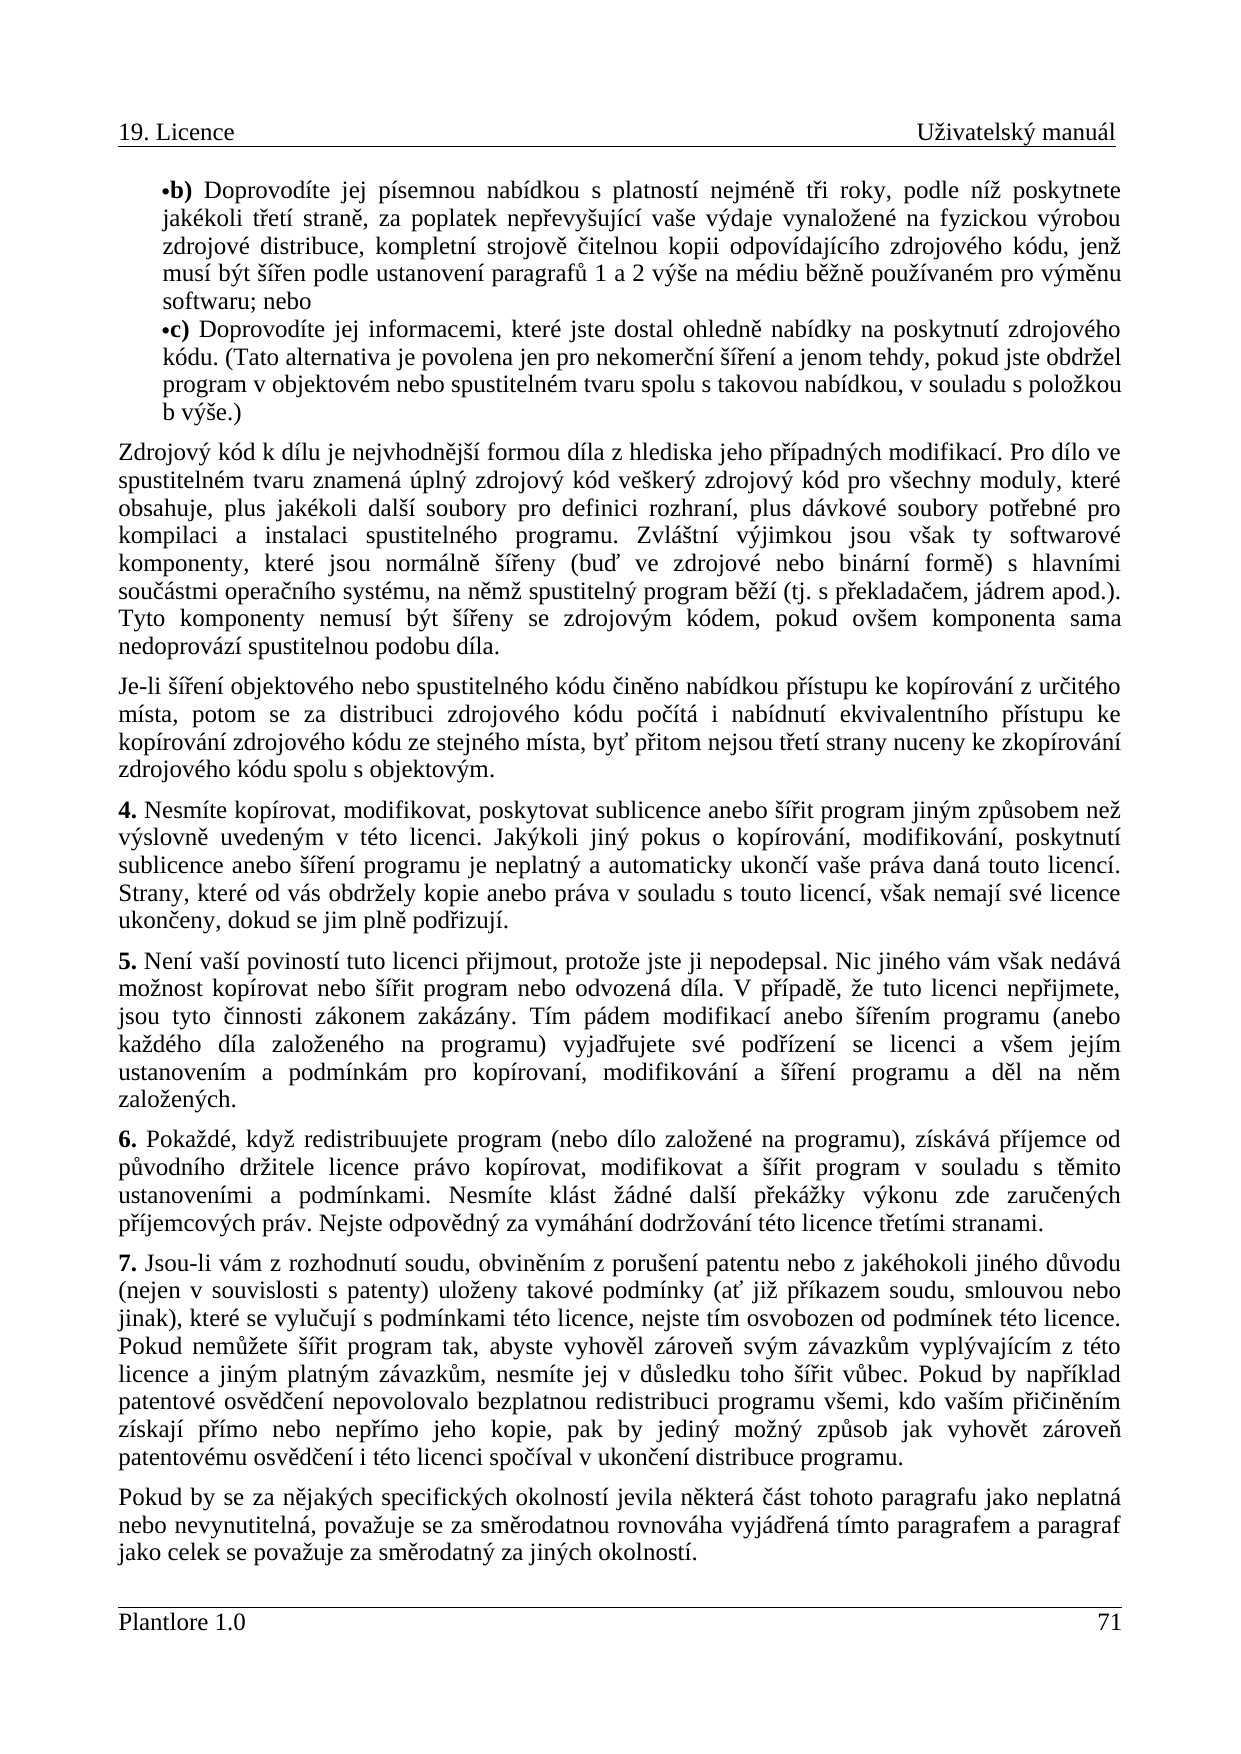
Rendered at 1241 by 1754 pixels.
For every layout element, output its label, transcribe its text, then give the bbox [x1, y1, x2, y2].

list b) Doprovodíte jej písemnou nabídkou s platností nejméně tři roky, podle níž poskytnete jakékoli třetí straně, za poplatek nepřevyšující vaše výdaje vynaložené na fyzickou výrobou zdrojové distribuce, kompletní strojově čitelnou kopii odpovídajícího zdrojového kódu, jenž musí být šířen podle ustanovení paragrafů 1 a 2 výše na médiu běžně používaném pro výměnu softwaru; nebo [162, 176, 1122, 315]
text Je-li šíření objektového nebo spustitelného kódu činěno nabídkou přístupu ke kopírování z určitého místa, potom se za distribuci zdrojového kódu počítá i nabídnutí ekvivalentního přístupu ke kopírování zdrojového kódu ze stejného místa, byť přitom nejsou třetí strany nuceny ke zkopírování zdrojového kódu spolu s objektovým. [118, 672, 1122, 783]
text Zdrojový kód k dílu je nejvhodnější formou díla z hlediska jeho případných modifikací. Pro dílo ve spustitelném tvaru znamená úplný zdrojový kód veškerý zdrojový kód pro všechny moduly, které obsahuje, plus jakékoli další soubory pro definici rozhraní, plus dávkové soubory potřebné pro kompilaci a instalaci spustitelného programu. Zvláštní výjimkou jsou však ty softwarové komponenty, které jsou normálně šířeny (buď ve zdrojové nebo binární formě) s hlavními součástmi operačního systému, na němž spustitelný program běží (tj. s překladačem, jádrem apod.). Tyto komponenty nemusí být šířeny se zdrojovým kódem, pokud ovšem komponenta sama nedoprovází spustitelnou podobu díla. [118, 438, 1122, 660]
text Pokud by se za nějakých specifických okolností jevila některá část tohoto paragrafu jako neplatná nebo nevynutitelná, považuje se za směrodatnou rovnováha vyjádřená tímto paragrafem a paragraf jako celek se považuje za směrodatný za jiných okolností. [118, 1483, 1122, 1566]
text 7. Jsou-li vám z rozhodnutí soudu, obviněním z porušení patentu nebo z jakéhokoli jiného důvodu (nejen v souvislosti s patenty) uloženy takové podmínky (ať již příkazem soudu, smlouvou nebo jinak), které se vylučují s podmínkami této licence, nejste tím osvobozen od podmínek této licence. Pokud nemůžete šířit program tak, abyste vyhověl zároveň svým závazkům vyplývajícím z této licence a jiným platným závazkům, nesmíte jej v důsledku toho šířit vůbec. Pokud by například patentové osvědčení nepovolovalo bezplatnou redistribuci programu všemi, kdo vaším přičiněním získají přímo nebo nepřímo jeho kopie, pak by jediný možný způsob jak vyhovět zároveň patentovému osvědčení i této licenci spočíval v ukončení distribuce programu. [118, 1249, 1122, 1471]
text 6. Pokaždé, když redistribuujete program (nebo dílo založené na programu), získává příjemce od původního držitele licence právo kopírovat, modifikovat a šířit program v souladu s těmito ustanoveními a podmínkami. Nesmíte klást žádné další překážky výkonu zde zaručených příjemcových práv. Nejste odpovědný za vymáhání dodržování této licence třetími stranami. [118, 1126, 1122, 1236]
list c) Doprovodíte jej informacemi, které jste dostal ohledně nabídky na poskytnutí zdrojového kódu. (Tato alternativa je povolena jen pro nekomerční šíření a jenom tehdy, pokud jste obdržel program v objektovém nebo spustitelném tvaru spolu s takovou nabídkou, v souladu s položkou b výše.) [162, 315, 1122, 426]
text 5. Není vaší poviností tuto licenci přijmout, protože jste ji nepodepsal. Nic jiného vám však nedává možnost kopírovat nebo šířit program nebo odvozená díla. V případě, že tuto licenci nepřijmete, jsou tyto činnosti zákonem zakázány. Tím pádem modifikací anebo šířením programu (anebo každého díla založeného na programu) vyjadřujete své podřízení se licenci a všem jejím ustanovením a podmínkám pro kopírovaní, modifikování a šíření programu a děl na něm založených. [118, 947, 1122, 1113]
text 4. Nesmíte kopírovat, modifikovat, poskytovat sublicence anebo šířit program jiným způsobem než výslovně uvedeným v této licenci. Jakýkoli jiný pokus o kopírování, modifikování, poskytnutí sublicence anebo šíření programu je neplatný a automaticky ukončí vaše práva daná touto licencí. Strany, které od vás obdržely kopie anebo práva v souladu s touto licencí, však nemají své licence ukončeny, dokud se jim plně podřizují. [118, 796, 1122, 934]
